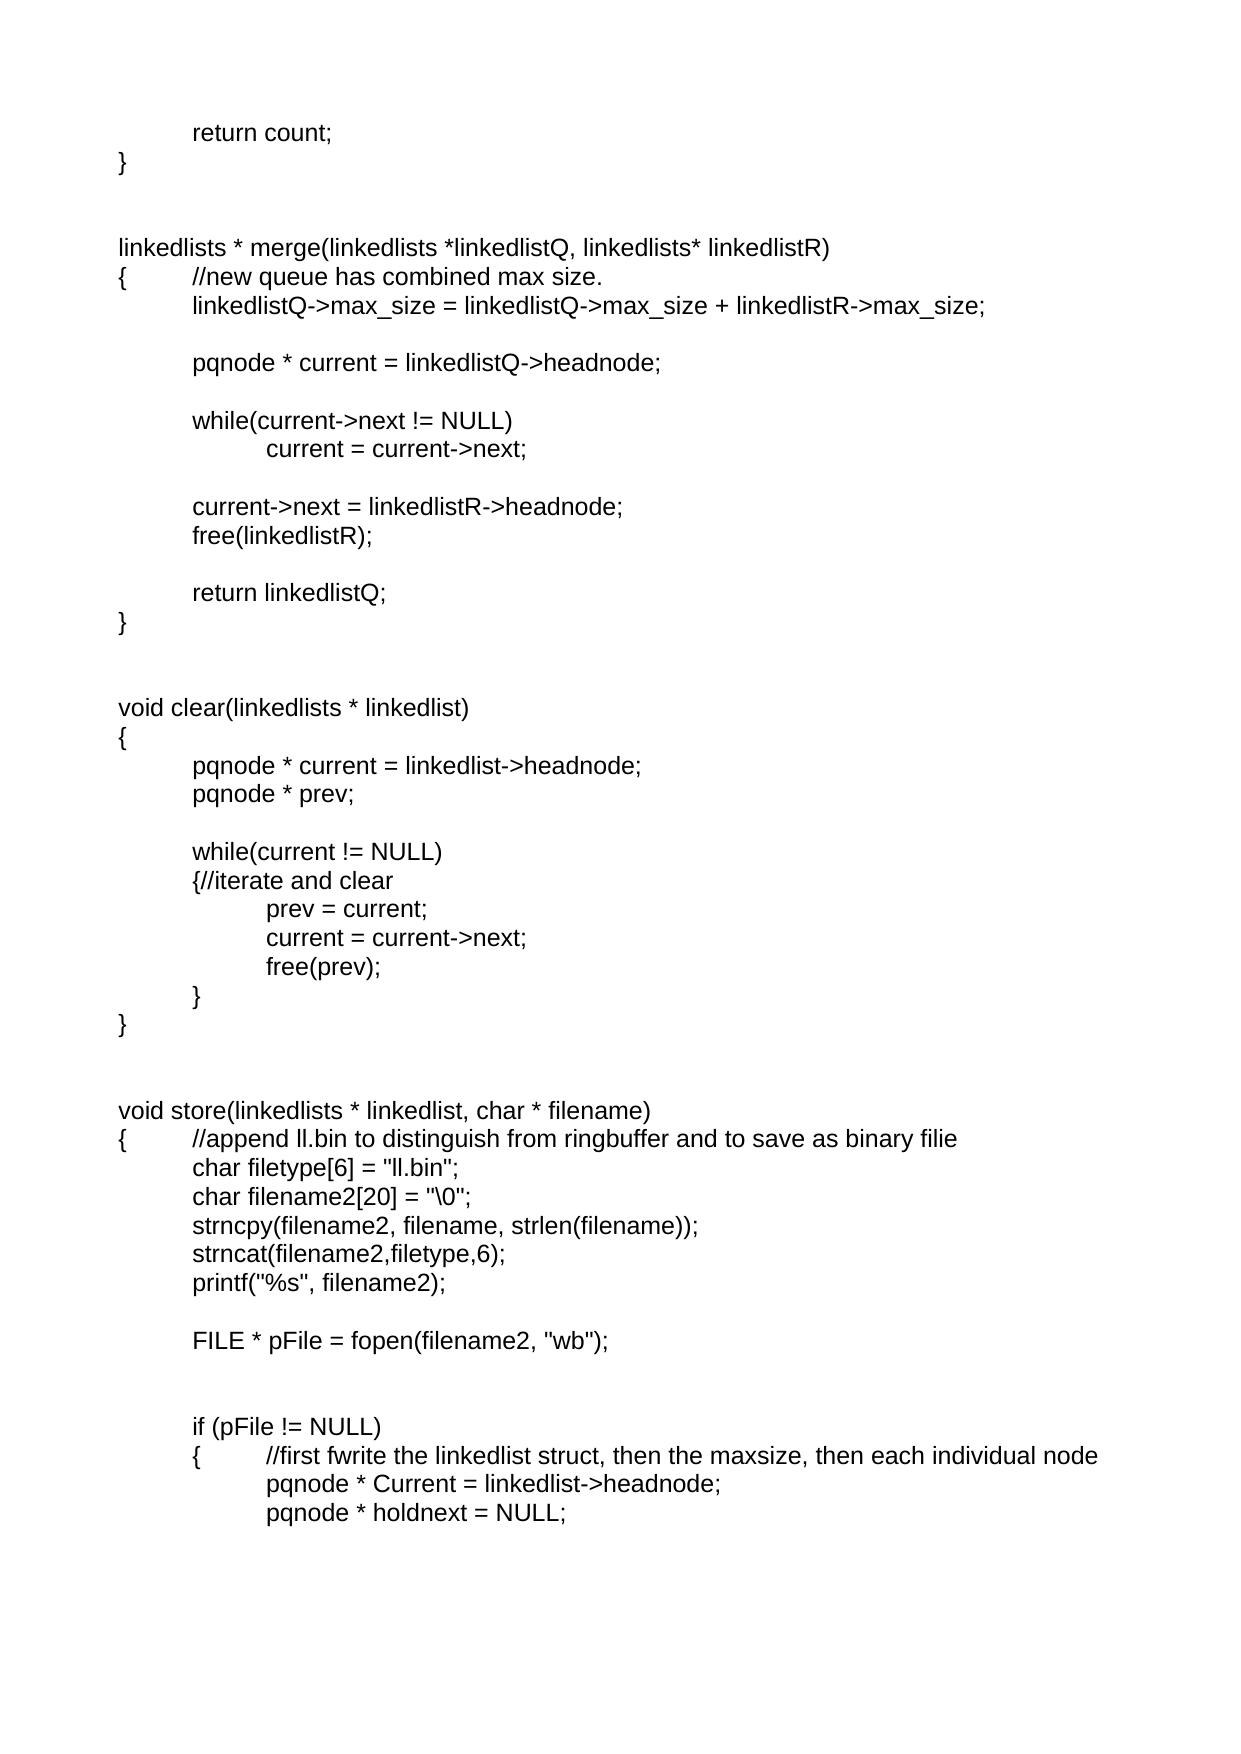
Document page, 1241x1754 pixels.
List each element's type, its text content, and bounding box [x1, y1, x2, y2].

text while(current != NULL) [118, 837, 1122, 866]
text free(linkedlistR); [118, 521, 1122, 549]
text { //new queue has combined max size. [118, 262, 1122, 291]
text { //first fwrite the linkedlist struct, then the maxsize, then each individual node [118, 1441, 1122, 1469]
text return linkedlistQ; [118, 578, 1122, 607]
text linkedlists * merge(linkedlists *linkedlistQ, linkedlists* linkedlistR) [118, 233, 1122, 262]
text printf("%s", filename2); [118, 1268, 1122, 1297]
text pqnode * current = linkedlist->headnode; [118, 751, 1122, 779]
text FILE * pFile = fopen(filename2, "wb"); [118, 1326, 1122, 1354]
text prev = current; [118, 894, 1122, 923]
text } [118, 981, 1122, 1009]
text current->next = linkedlistR->headnode; [118, 492, 1122, 521]
text if (pFile != NULL) [118, 1412, 1122, 1441]
text return count; [118, 118, 1122, 147]
text { //append ll.bin to distinguish from ringbuffer and to save as binary filie [118, 1124, 1122, 1153]
text {//iterate and clear [118, 866, 1122, 894]
text strncat(filename2,filetype,6); [118, 1239, 1122, 1268]
text pqnode * prev; [118, 779, 1122, 808]
text void store(linkedlists * linkedlist, char * filename) [118, 1096, 1122, 1124]
text free(prev); [118, 952, 1122, 981]
text char filetype[6] = "ll.bin"; [118, 1153, 1122, 1182]
text pqnode * current = linkedlistQ->headnode; [118, 348, 1122, 377]
text linkedlistQ->max_size = linkedlistQ->max_size + linkedlistR->max_size; [118, 291, 1122, 319]
text } [118, 1009, 1122, 1038]
text current = current->next; [118, 923, 1122, 952]
text pqnode * Current = linkedlist->headnode; [118, 1469, 1122, 1498]
text current = current->next; [118, 434, 1122, 463]
text strncpy(filename2, filename, strlen(filename)); [118, 1211, 1122, 1239]
text } [118, 607, 1122, 636]
text char filename2[20] = "\0"; [118, 1182, 1122, 1211]
text } [118, 147, 1122, 176]
text { [118, 722, 1122, 751]
text pqnode * holdnext = NULL; [118, 1498, 1122, 1527]
text void clear(linkedlists * linkedlist) [118, 693, 1122, 722]
text while(current->next != NULL) [118, 406, 1122, 434]
